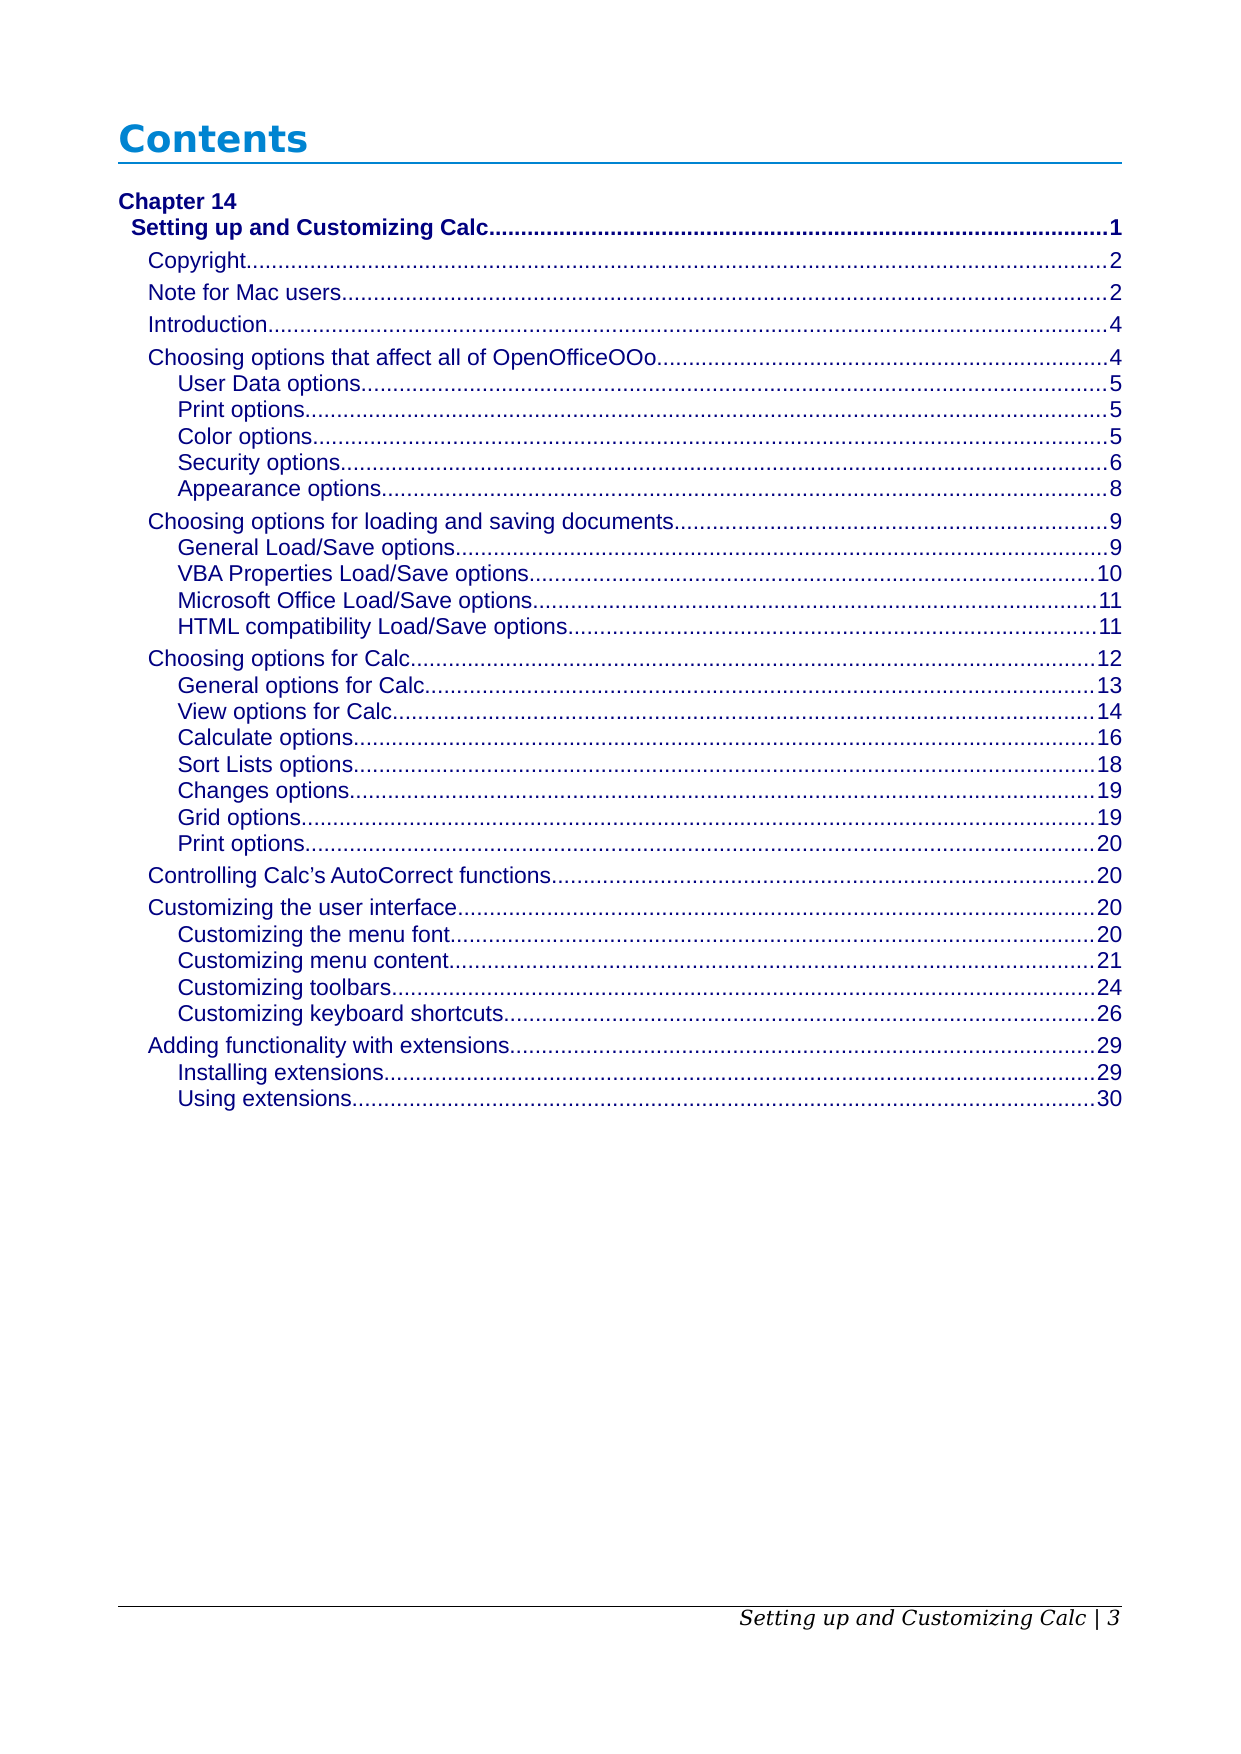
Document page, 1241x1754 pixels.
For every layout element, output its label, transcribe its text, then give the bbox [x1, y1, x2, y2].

text Choosing options for loading and saving documents 9 [148, 508, 1122, 534]
text Customizing the user interface 20 [148, 894, 1122, 921]
text Appearance options 8 [177, 475, 1122, 502]
text Controlling Calc’s AutoCorrect functions 20 [148, 862, 1122, 888]
text Installing extensions 29 [177, 1058, 1122, 1085]
text Choosing options for Calc 12 [148, 645, 1122, 672]
text HTML compatibility Load/Save options 11 [177, 613, 1122, 639]
text Calculate options 16 [177, 724, 1122, 751]
text Adding functionality with extensions 29 [148, 1032, 1122, 1058]
text Microsoft Office Load/Save options 11 [177, 587, 1122, 613]
text Contents [118, 118, 1122, 162]
text View options for Calc 14 [177, 698, 1122, 724]
text Changes options 19 [177, 777, 1122, 803]
text Copyright 2 [148, 247, 1122, 273]
text Print options 20 [177, 830, 1122, 856]
text Customizing menu content 21 [177, 947, 1122, 973]
text Note for Mac users 2 [148, 279, 1122, 305]
text Grid options 19 [177, 803, 1122, 830]
text User Data options 5 [177, 370, 1122, 396]
text Customizing toolbars 24 [177, 973, 1122, 1000]
text Using extensions 30 [177, 1085, 1122, 1111]
text Chapter 14 Setting up and Customizing Calc 1 [118, 188, 1122, 241]
text Choosing options that affect all of OpenOfficeOOo 4 [148, 343, 1122, 370]
text Print options 5 [177, 396, 1122, 423]
text General Load/Save options 9 [177, 534, 1122, 560]
text General options for Calc 13 [177, 672, 1122, 698]
text Security options 6 [177, 449, 1122, 475]
text VBA Properties Load/Save options 10 [177, 560, 1122, 587]
text Color options 5 [177, 423, 1122, 449]
text Sort Lists options 18 [177, 751, 1122, 777]
text Customizing the menu font 20 [177, 921, 1122, 947]
text Customizing keyboard shortcuts 26 [177, 1000, 1122, 1026]
text Introduction 4 [148, 311, 1122, 338]
